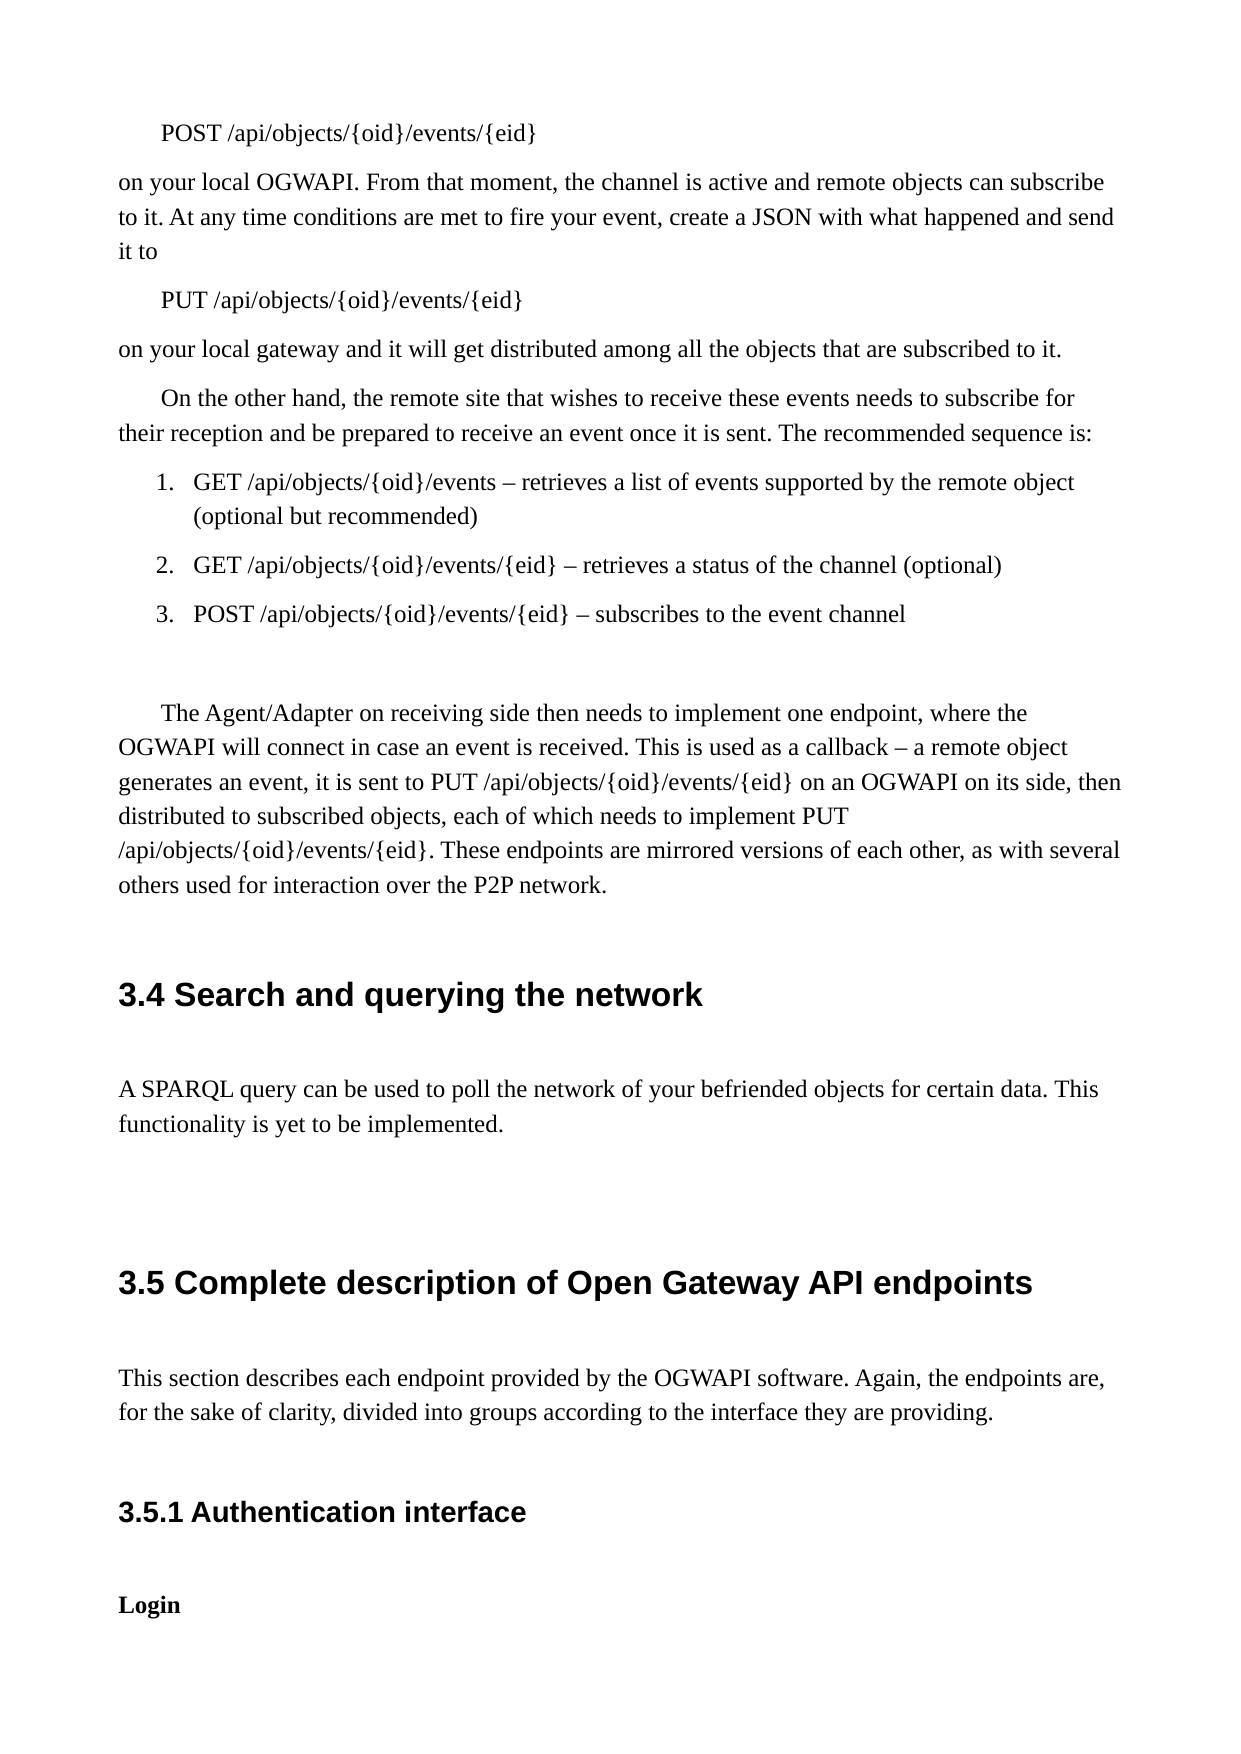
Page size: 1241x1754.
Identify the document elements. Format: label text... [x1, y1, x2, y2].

list POST /api/objects/{oid}/events/{eid} – subscribes to the event channel [156, 599, 1122, 628]
text POST /api/objects/{oid}/events/{eid} [118, 118, 1122, 147]
text A SPARQL query can be used to poll the network of your befriended objects for certain data. This functionality is yet to be implemented. [118, 1074, 1122, 1138]
list GET /api/objects/{oid}/events – retrieves a list of events supported by the remote object (optional but recommended) [156, 467, 1122, 530]
text The Agent/Adapter on receiving side then needs to implement one endpoint, where the OGWAPI will connect in case an event is received. This is used as a callback – a remote object generates an event, it is sent to PUT /api/objects/{oid}/events/{eid} on an OGWAPI on its side, then distributed to subscribed objects, each of which needs to implement PUT /api/objects/{oid}/events/{eid}. These endpoints are mirrored versions of each other, as with several others used for interaction over the P2P network. [118, 698, 1122, 899]
subtitle 3.4 Search and querying the network [118, 974, 1122, 1013]
subtitle 3.5 Complete description of Open Gateway API endpoints [118, 1262, 1122, 1301]
text PUT /api/objects/{oid}/events/{eid} [118, 285, 1122, 314]
list GET /api/objects/{oid}/events/{eid} – retrieves a status of the channel (optional) [156, 550, 1122, 579]
text on your local OGWAPI. From that moment, the channel is active and remote objects can subscribe to it. At any time conditions are met to fire your event, create a JSON with what happened and send it to [118, 167, 1122, 265]
text on your local gateway and it will get distributed among all the objects that are subscribed to it. [118, 334, 1122, 363]
subtitle 3.5.1 Authentication interface [118, 1495, 1122, 1529]
text On the other hand, the remote site that wishes to receive these events needs to subscribe for their reception and be prepared to receive an event once it is sent. The recommended sequence is: [118, 383, 1122, 447]
text Login [118, 1591, 1122, 1619]
text This section describes each endpoint provided by the OGWAPI software. Again, the endpoints are, for the sake of clarity, divided into groups according to the interface they are providing. [118, 1363, 1122, 1426]
